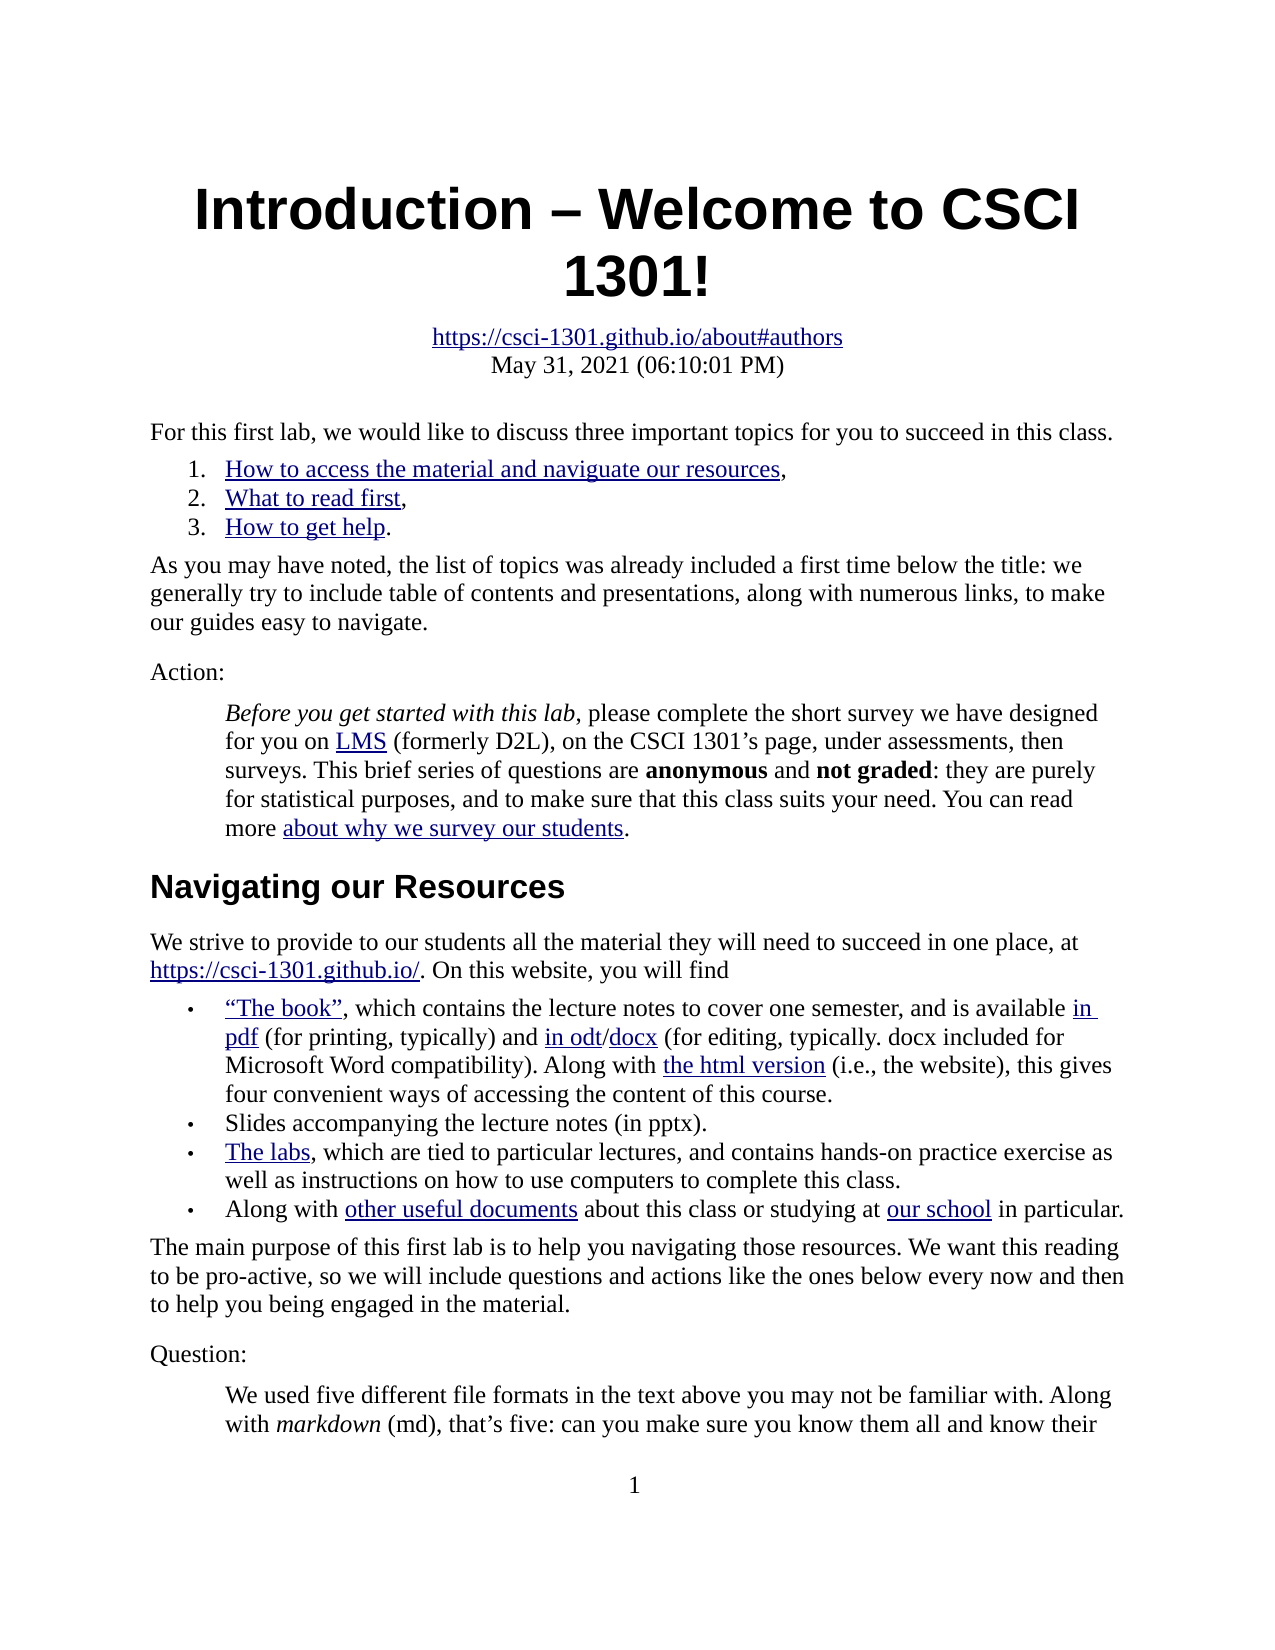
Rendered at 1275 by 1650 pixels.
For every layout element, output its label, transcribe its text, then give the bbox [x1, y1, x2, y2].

text Action: [150, 657, 1125, 686]
list “The book”, which contains the lecture notes to cover one semester, and is available in pdf (for printing, typically) and in odt/docx (for editing, typically. docx included for Microsoft Word compatibility). Along with the html version (i.e., the website), this gives four convenient ways of accessing the content of this course. [187, 993, 1125, 1108]
title Introduction – Welcome to CSCI 1301! [150, 175, 1125, 309]
text May 31, 2021 (06:10:01 PM) [150, 350, 1125, 379]
text For this first lab, we would like to discuss three important topics for you to succeed in this class. [150, 417, 1125, 446]
list The labs, which are tied to particular lectures, and contains hands-on practice exercise as well as instructions on how to use computers to complete this class. [187, 1137, 1125, 1194]
list Slides accompanying the lecture notes (in pptx). [187, 1108, 1125, 1137]
list Along with other useful documents about this class or studying at our school in particular. [187, 1194, 1125, 1223]
text We strive to provide to our students all the material they will need to succeed in one place, at https://csci-1301.github.io/. On this website, you will find [150, 927, 1125, 984]
text As you may have noted, the list of topics was already included a first time below the title: we generally try to include table of contents and presentations, along with numerous links, to make our guides easy to navigate. [150, 550, 1125, 636]
list How to access the material and naviguate our resources, [187, 454, 1125, 483]
list What to read first, [187, 483, 1125, 512]
list How to get help. [187, 512, 1125, 541]
text Before you get started with this lab, please complete the short survey we have designed for you on LMS (formerly D2L), on the CSCI 1301’s page, under assessments, then surveys. This brief series of questions are anonymous and not graded: they are purely for statistical purposes, and to make sure that this class suits your need. You can read more about why we survey our students. [225, 698, 1125, 841]
text We used five different file formats in the text above you may not be familiar with. Along with markdown (md), that’s five: can you make sure you know them all and know their [225, 1380, 1125, 1437]
subtitle Navigating our Resources [150, 866, 1125, 905]
text https://csci-1301.github.io/about#authors [150, 322, 1125, 350]
text The main purpose of this first lab is to help you navigating those resources. We want this reading to be pro-active, so we will include questions and actions like the ones below every now and then to help you being engaged in the material. [150, 1232, 1125, 1318]
text Question: [150, 1339, 1125, 1368]
